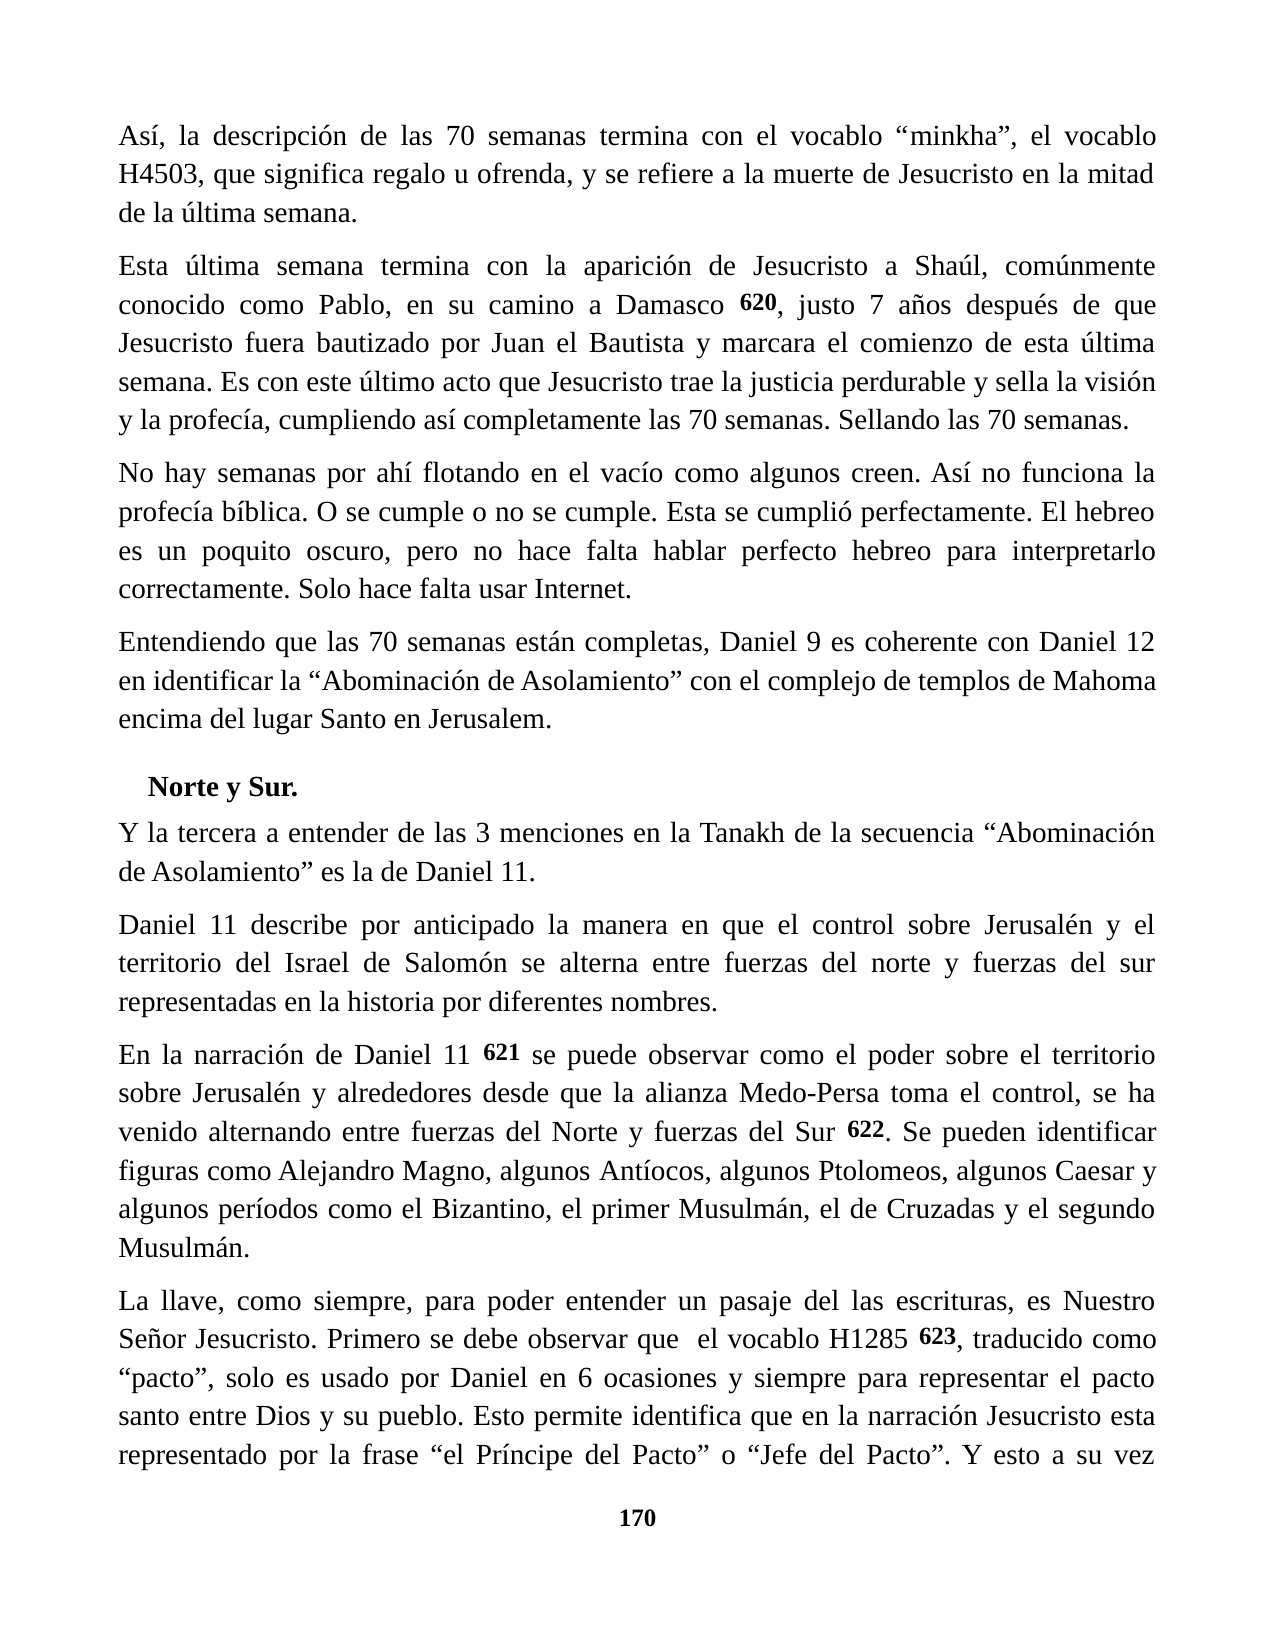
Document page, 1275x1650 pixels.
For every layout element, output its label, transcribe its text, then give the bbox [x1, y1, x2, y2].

text Daniel 11 describe por anticipado la manera en que el control sobre Jerusalén y el territorio del Israel de Salomón se alterna entre fuerzas del norte y fuerzas del sur representadas en la historia por diferentes nombres. [118, 907, 1157, 1017]
text Esta última semana termina con la aparición de Jesucristo a Shaúl, comúnmente conocido como Pablo, en su camino a Damasco , justo 7 años después de que Jesucristo fuera bautizado por Juan el Bautista y marcara el comienzo de esta última semana. Es con este último acto que Jesucristo trae la justicia perdurable y sella la visión y la profecía, cumpliendo así completamente las 70 semanas. Sellando las 70 semanas. [118, 248, 1157, 436]
text Así, la descripción de las 70 semanas termina con el vocablo “minkha”, el vocablo H4503, que significa regalo u ofrenda, y se refiere a la muerte de Jesucristo en la mitad de la última semana. [118, 118, 1157, 229]
text Entendiendo que las 70 semanas están completas, Daniel 9 es coherente con Daniel 12 en identificar la “Abominación de Asolamiento” con el complejo de templos de Mahoma encima del lugar Santo en Jerusalem. [118, 624, 1157, 735]
text Y la tercera a entender de las 3 menciones en la Tanakh de la secuencia “Abominación de Asolamiento” es la de Daniel 11. [118, 815, 1157, 887]
text En la narración de Daniel 11 se puede observar como el poder sobre el territorio sobre Jerusalén y alrededores desde que la alianza Medo-Persa toma el control, se ha venido alternando entre fuerzas del Norte y fuerzas del Sur . Se pueden identificar figuras como Alejandro Magno, algunos Antíocos, algunos Ptolomeos, algunos Caesar y algunos períodos como el Bizantino, el primer Musulmán, el de Cruzadas y el segundo Musulmán. [118, 1037, 1157, 1263]
subtitle Norte y Sur. [148, 769, 1157, 803]
text No hay semanas por ahí flotando en el vacío como algunos creen. Así no funciona la profecía bíblica. O se cumple o no se cumple. Esta se cumplió perfectamente. El hebreo es un poquito oscuro, pero no hace falta hablar perfecto hebreo para interpretarlo correctamente. Solo hace falta usar Internet. [118, 456, 1157, 605]
text La llave, como siempre, para poder entender un pasaje del las escrituras, es Nuestro Señor Jesucristo. Primero se debe observar que el vocablo H1285 , traducido como “pacto”, solo es usado por Daniel en 6 ocasiones y siempre para representar el pacto santo entre Dios y su pueblo. Esto permite identifica que en la narración Jesucristo esta representado por la frase “el Príncipe del Pacto” o “Jefe del Pacto”. Y esto a su vez [118, 1283, 1157, 1471]
